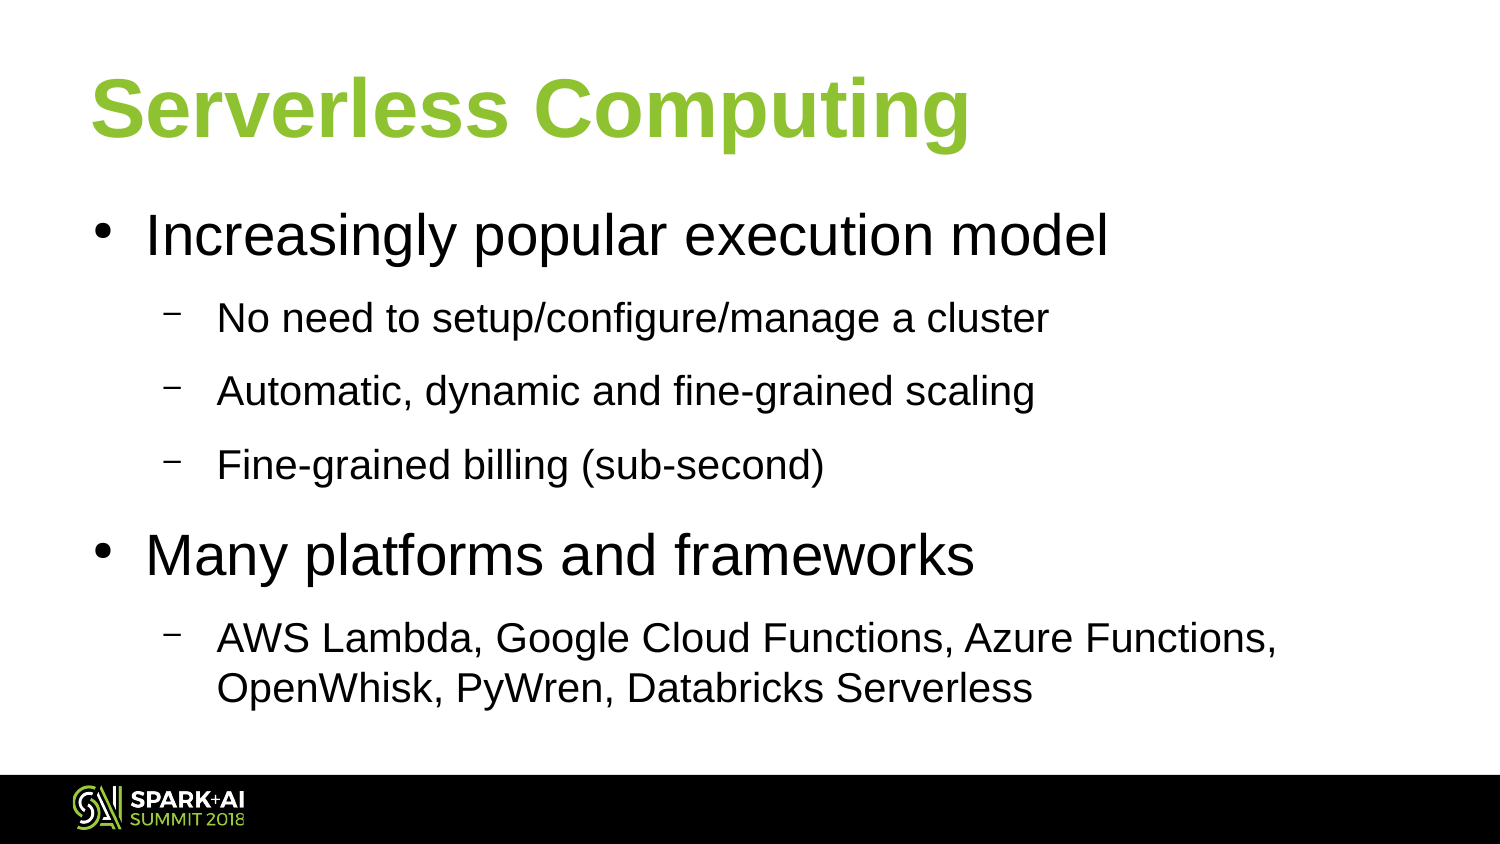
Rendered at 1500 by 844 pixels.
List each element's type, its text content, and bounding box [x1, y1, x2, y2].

list Increasingly popular execution model No need to setup/configure/manage a cluster Automatic, dynamic and fine-grained scaling Fine-grained billing (sub-second) Many platforms and frameworks AWS Lambda, Google Cloud Functions, Azure Functions, OpenWhisk, PyWren, Databricks Serverless [75, 196, 1425, 754]
title Serverless Computing [75, 33, 1426, 175]
